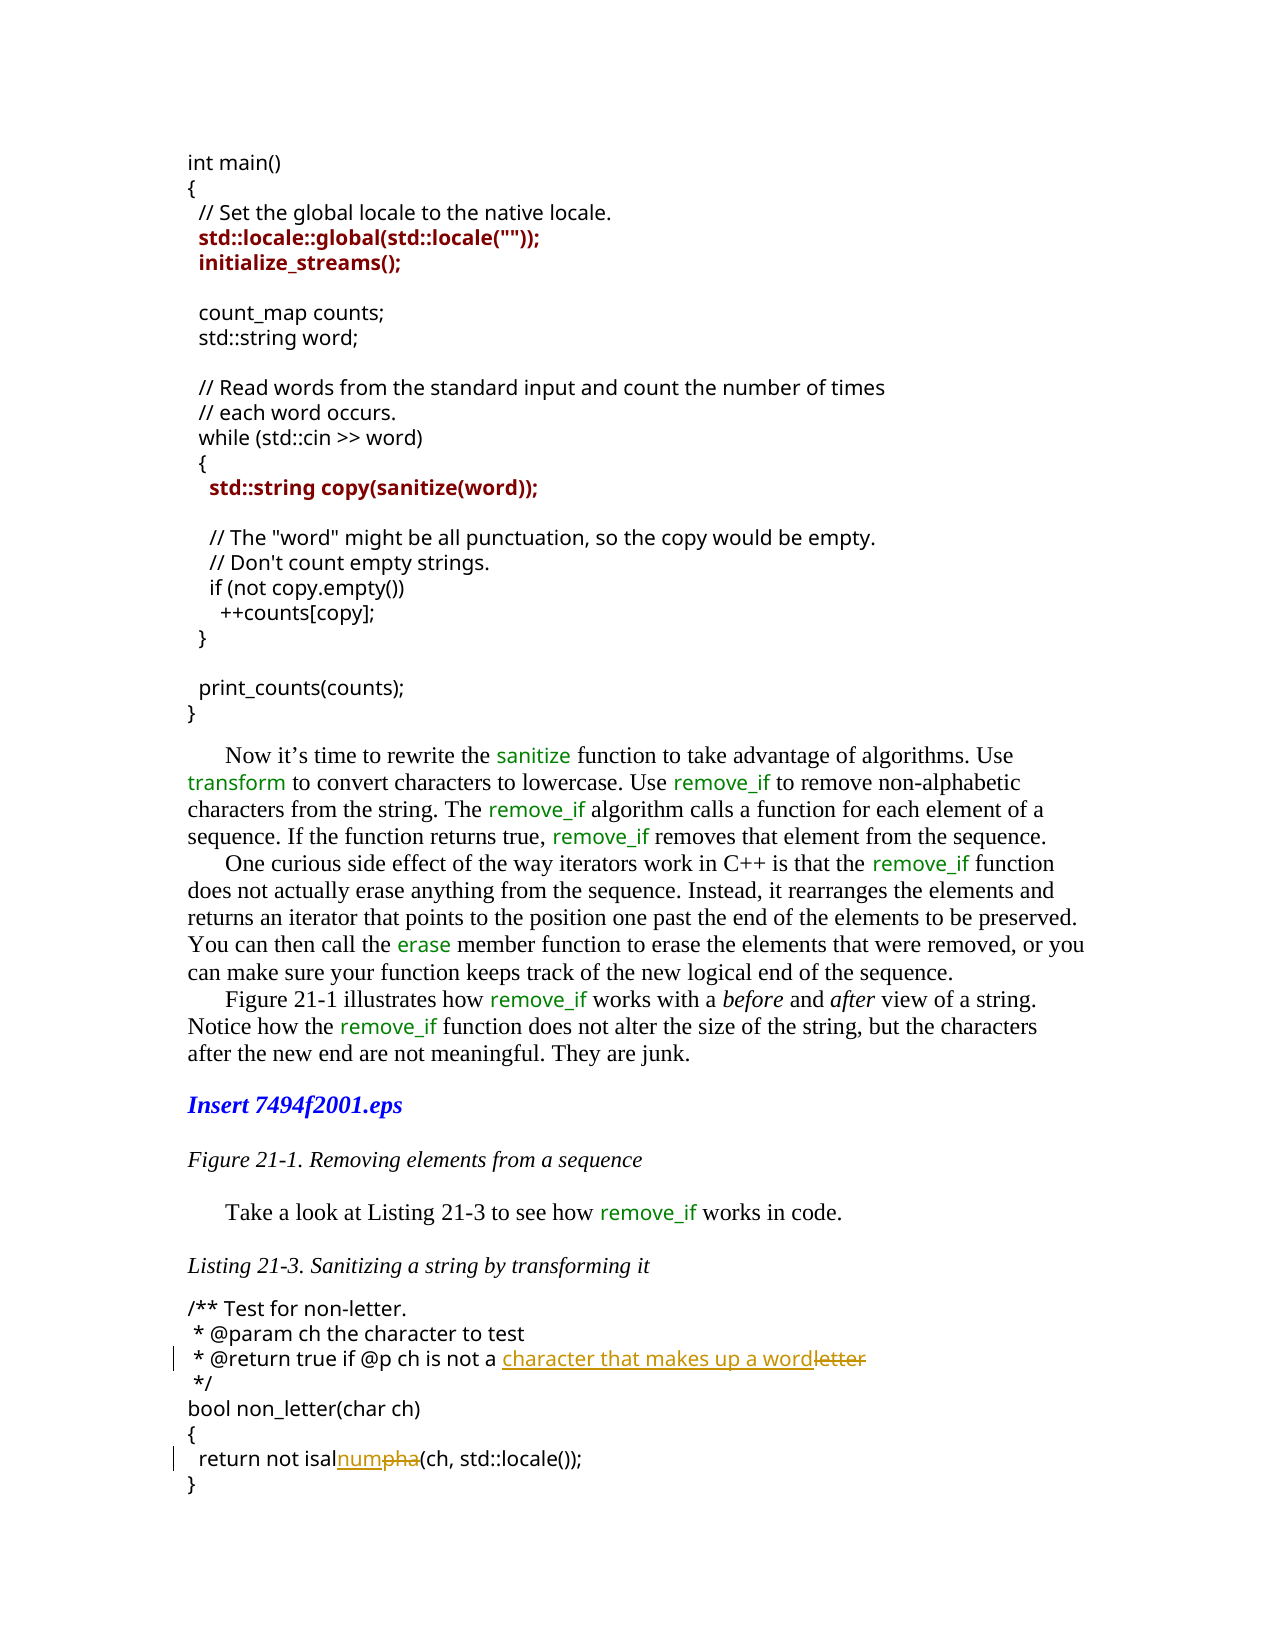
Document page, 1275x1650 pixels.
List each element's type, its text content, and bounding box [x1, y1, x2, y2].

text Insert 7494f2001.eps [187, 1092, 1087, 1119]
text initialize_streams(); [187, 250, 1072, 275]
text std::locale::global(std::locale("")); [187, 225, 1072, 250]
text // Don't count empty strings. [187, 550, 1072, 575]
text * @return true if @p ch is not a character that makes up a word [187, 1346, 1072, 1371]
text Now it’s time to rewrite the sanitize function to take advantage of algorithms. Use transform to convert characters to lowercase. Use remove_if to remove non-alphabetic characters from the string. The remove_if algorithm calls a function for each element of a sequence. If the function returns true, remove_if removes that element from the sequence. [187, 742, 1087, 850]
text int main() [187, 150, 1072, 175]
text return not isalnum(ch, std::locale()); [187, 1446, 1072, 1471]
text } [187, 1471, 1072, 1496]
text Listing 21-3. Sanitizing a string by transforming it [187, 1251, 1087, 1280]
text std::string word; [187, 325, 1072, 350]
text while (std::cin >> word) [187, 425, 1072, 450]
text } [187, 625, 1072, 650]
text /** Test for non-letter. [187, 1296, 1072, 1321]
text Figure 21-1 illustrates how remove_if works with a before and after view of a string. Notice how the remove_if function does not alter the size of the string, but the characters after the new end are not meaningful. They are junk. [187, 985, 1087, 1067]
text */ [187, 1371, 1072, 1396]
text } [187, 700, 1072, 725]
text // each word occurs. [187, 400, 1072, 425]
text count_map counts; [187, 300, 1072, 325]
text { [187, 1421, 1072, 1446]
text // Set the global locale to the native locale. [187, 200, 1072, 225]
text ++counts[copy]; [187, 600, 1072, 625]
text One curious side effect of the way iterators work in C++ is that the remove_if function does not actually erase anything from the sequence. Instead, it rearranges the elements and returns an iterator that points to the position one past the end of the elements to be preserved. You can then call the erase member function to erase the elements that were removed, or you can make sure your function keeps track of the new logical end of the sequence. [187, 850, 1087, 985]
text std::string copy(sanitize(word)); [187, 475, 1072, 500]
text // The "word" might be all punctuation, so the copy would be empty. [187, 525, 1072, 550]
text Take a look at Listing 21-3 to see how remove_if works in code. [187, 1198, 1087, 1226]
text Figure 21-1. Removing elements from a sequence [187, 1144, 1087, 1173]
text // Read words from the standard input and count the number of times [187, 375, 1072, 400]
text print_counts(counts); [187, 675, 1072, 700]
text * @param ch the character to test [187, 1321, 1072, 1346]
text if (not copy.empty()) [187, 575, 1072, 600]
text { [187, 175, 1072, 200]
text bool non_letter(char ch) [187, 1396, 1072, 1421]
text { [187, 450, 1072, 475]
